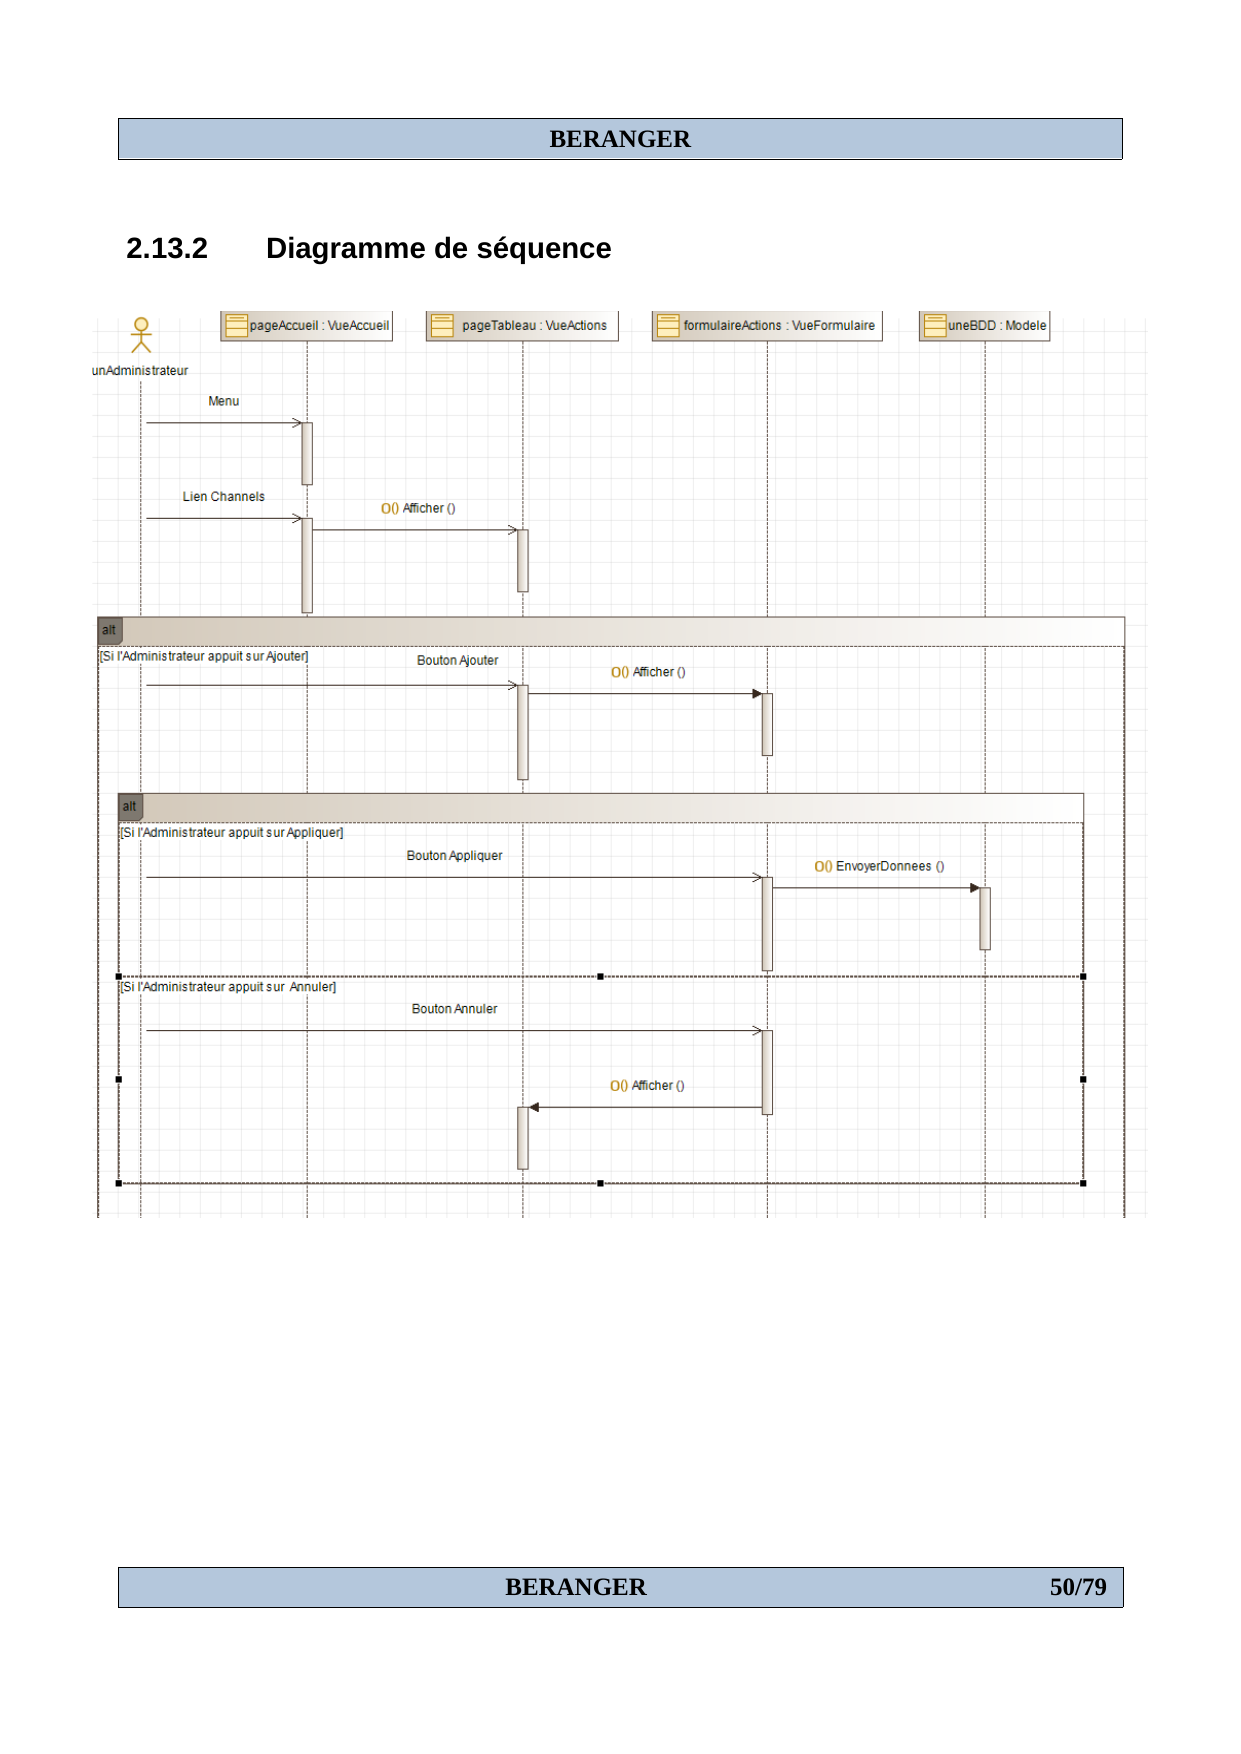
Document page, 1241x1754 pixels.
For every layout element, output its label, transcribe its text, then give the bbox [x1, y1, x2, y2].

subtitle Diagramme de séquence [118, 231, 1122, 265]
picture [92, 311, 1148, 1218]
